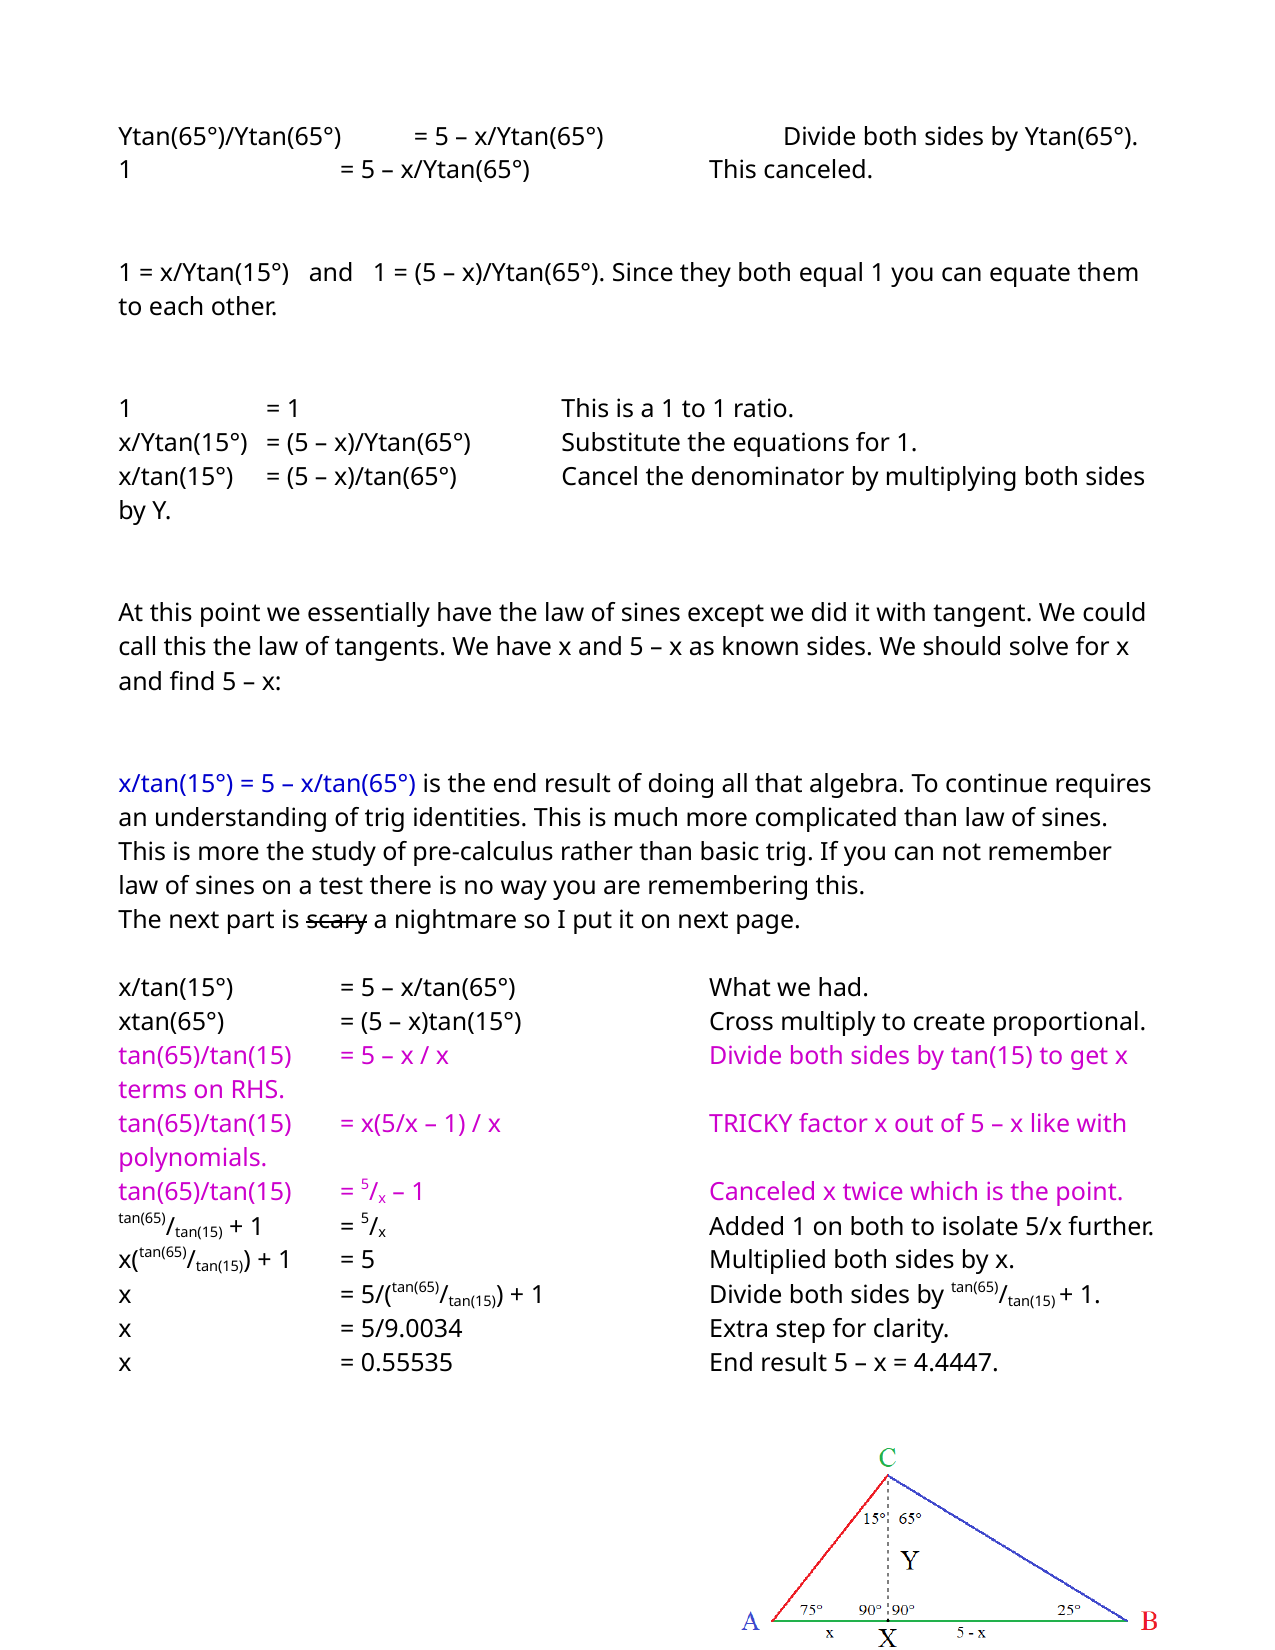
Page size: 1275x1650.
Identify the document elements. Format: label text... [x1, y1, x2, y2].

text 1 = 5 – x/Ytan(65°) This canceled. [118, 152, 1157, 186]
text x/tan(15°) = 5 – x/tan(65°) What we had. [118, 970, 1157, 1004]
text 1 = 1 This is a 1 to 1 ratio. [118, 391, 1157, 425]
picture [741, 1448, 1157, 1647]
text xtan(65°) = (5 – x)tan(15°) Cross multiply to create proportional. [118, 1004, 1157, 1038]
text tan(65)/tan(15) = 5 – x / x Divide both sides by tan(15) to get x terms on RHS. [118, 1038, 1157, 1106]
text x = 0.55535 End result 5 – x = 4.4447. [118, 1344, 1157, 1378]
text 1 = x/Ytan(15°) and 1 = (5 – x)/Ytan(65°). Since they both equal 1 you can equate them to each other. [118, 254, 1157, 322]
text At this point we essentially have the law of sines except we did it with tangent. We could call this the law of tangents. We have x and 5 – x as known sides. We should solve for x and find 5 – x: [118, 595, 1157, 697]
text Ytan(65°)/Ytan(65°) = 5 – x/Ytan(65°) Divide both sides by Ytan(65°). [118, 118, 1157, 152]
text tan(65)/tan(15) = x(5/x – 1) / x TRICKY factor x out of 5 – x like with polynomials. [118, 1106, 1157, 1174]
text x = 5/(tan(65)/tan(15)) + 1 Divide both sides by tan(65)/tan(15) + 1. [118, 1276, 1157, 1310]
text x(tan(65)/tan(15)) + 1 = 5 Multiplied both sides by x. [118, 1242, 1157, 1276]
text x/Ytan(15°) = (5 – x)/Ytan(65°) Substitute the equations for 1. [118, 425, 1157, 459]
text x = 5/9.0034 Extra step for clarity. [118, 1310, 1157, 1344]
text x/tan(15°) = 5 – x/tan(65°) is the end result of doing all that algebra. To continue requires an understanding of trig identities. This is much more complicated than law of sines. This is more the study of pre-calculus rather than basic trig. If you can not remember law of sines on a test there is no way you are remembering this. [118, 765, 1157, 902]
text tan(65)/tan(15) + 1 = 5/x Added 1 on both to isolate 5/x further. [118, 1208, 1157, 1242]
text x/tan(15°) = (5 – x)/tan(65°) Cancel the denominator by multiplying both sides by Y. [118, 459, 1157, 527]
text The next part is scary a nightmare so I put it on next page. [118, 902, 1157, 936]
text tan(65)/tan(15) = 5/x – 1 Canceled x twice which is the point. [118, 1174, 1157, 1208]
